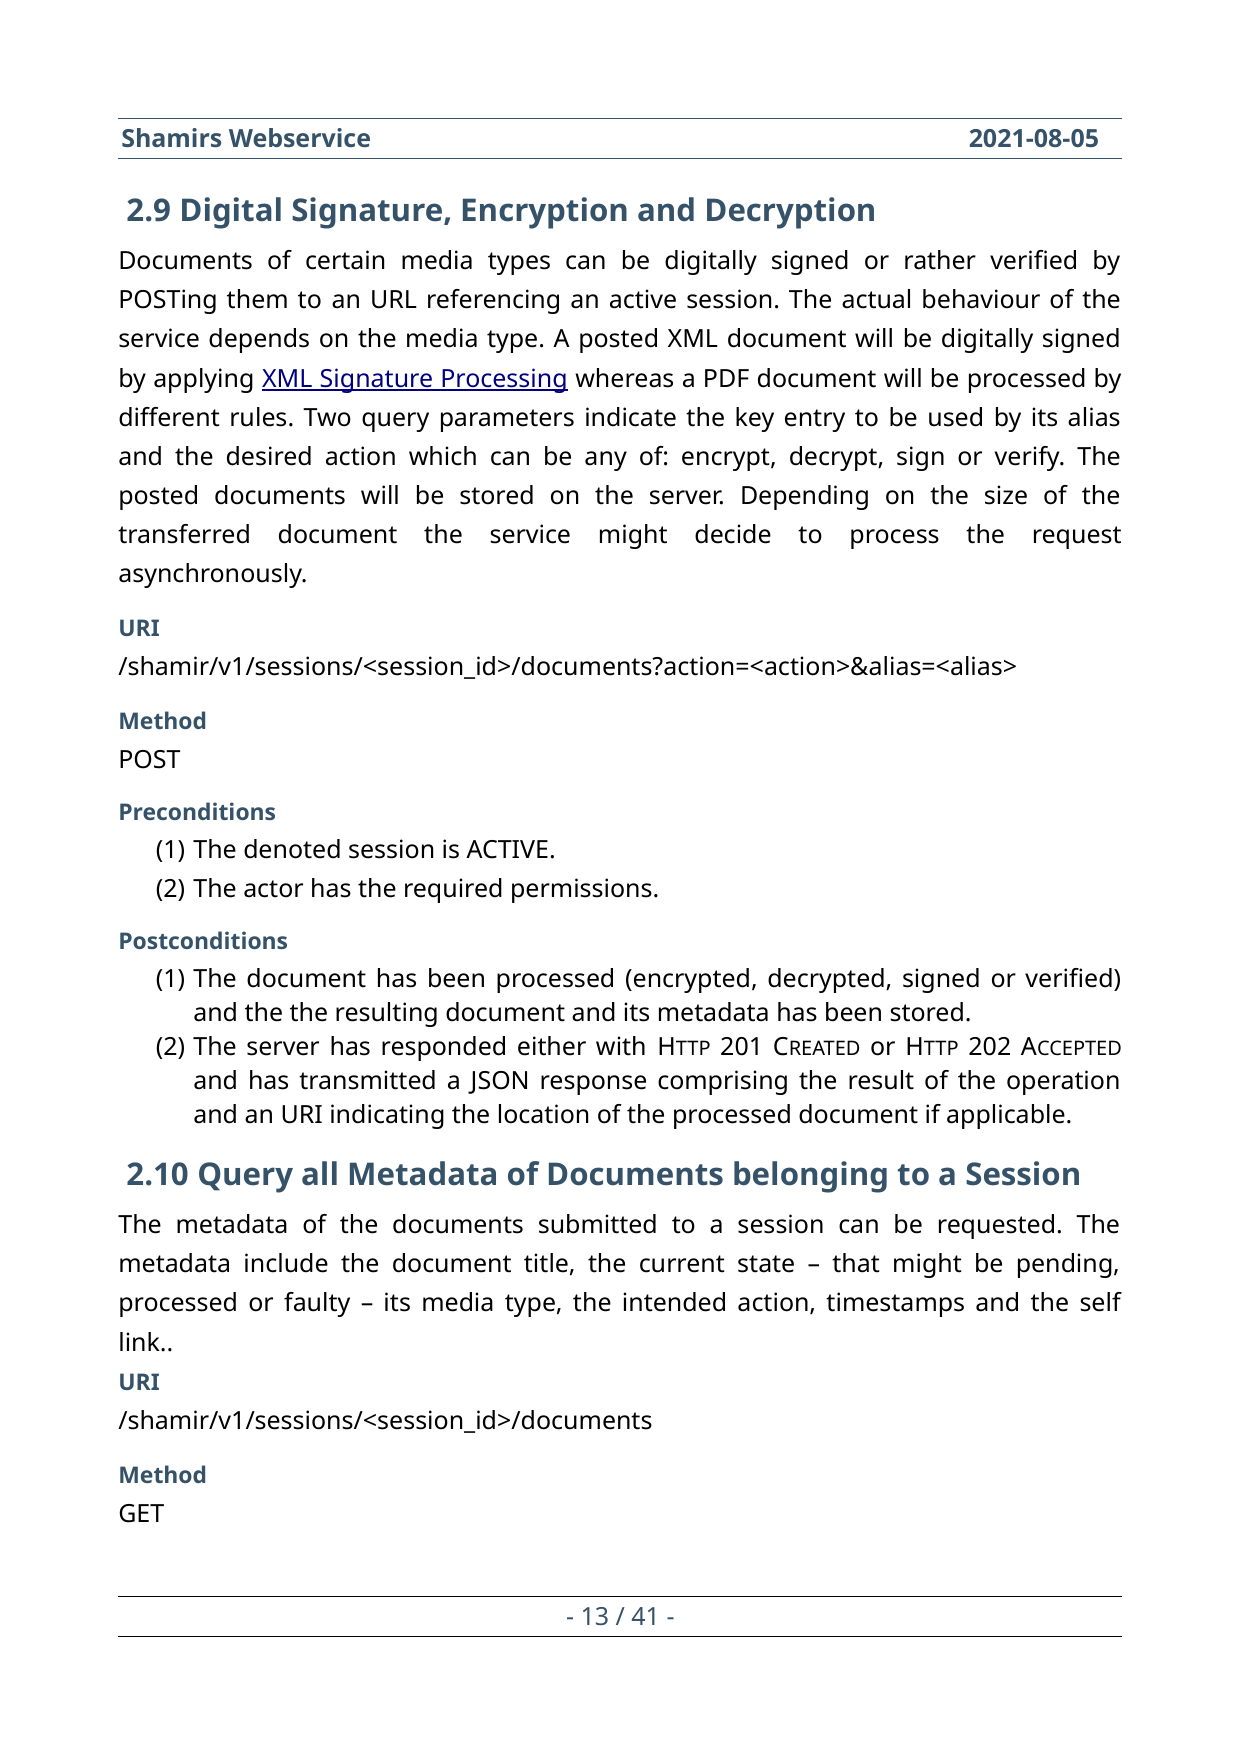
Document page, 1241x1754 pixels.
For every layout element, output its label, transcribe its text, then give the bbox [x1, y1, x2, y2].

list The document has been processed (encrypted, decrypted, signed or verified) and the the resulting document and its metadata has been stored. [156, 961, 1122, 1029]
text Postconditions [118, 924, 1122, 956]
text Method [118, 1456, 1122, 1490]
text Documents of certain media types can be digitally signed or rather verified by POSTing them to an URL referencing an active session. The actual behaviour of the service depends on the media type. A posted XML document will be digitally signed by applying XML Signature Processing whereas a PDF document will be processed by different rules. Two query parameters indicate the key entry to be used by its alias and the desired action which can be any of: encrypt, decrypt, sign or verify. The posted documents will be stored on the server. Depending on the size of the transferred document the service might decide to process the request asynchronously. [118, 243, 1122, 590]
text Method [118, 703, 1122, 737]
subtitle Query all Metadata of Documents belonging to a Session [118, 1152, 1122, 1194]
text URI [118, 1363, 1122, 1397]
text URI [118, 610, 1122, 644]
list The denoted session is ACTIVE. [156, 832, 1122, 866]
text Preconditions [118, 796, 1122, 827]
list The server has responded either with Http 201 Created or Http 202 Accepted and has transmitted a JSON response comprising the result of the operation and an URI indicating the location of the processed document if applicable. [156, 1029, 1122, 1131]
text GET [118, 1496, 1122, 1529]
list The actor has the required permissions. [156, 871, 1122, 905]
text /shamir/v1/sessions/<session_id>/documents [118, 1403, 1122, 1437]
text POST [118, 742, 1122, 776]
text /shamir/v1/sessions/<session_id>/documents?action=<action>&alias=<alias> [118, 649, 1122, 683]
text The metadata of the documents submitted to a session can be requested. The metadata include the document title, the current state – that might be pending, processed or faulty – its media type, the intended action, timestamps and the self link.. [118, 1207, 1122, 1358]
subtitle Digital Signature, Encryption and Decryption [118, 188, 1122, 230]
